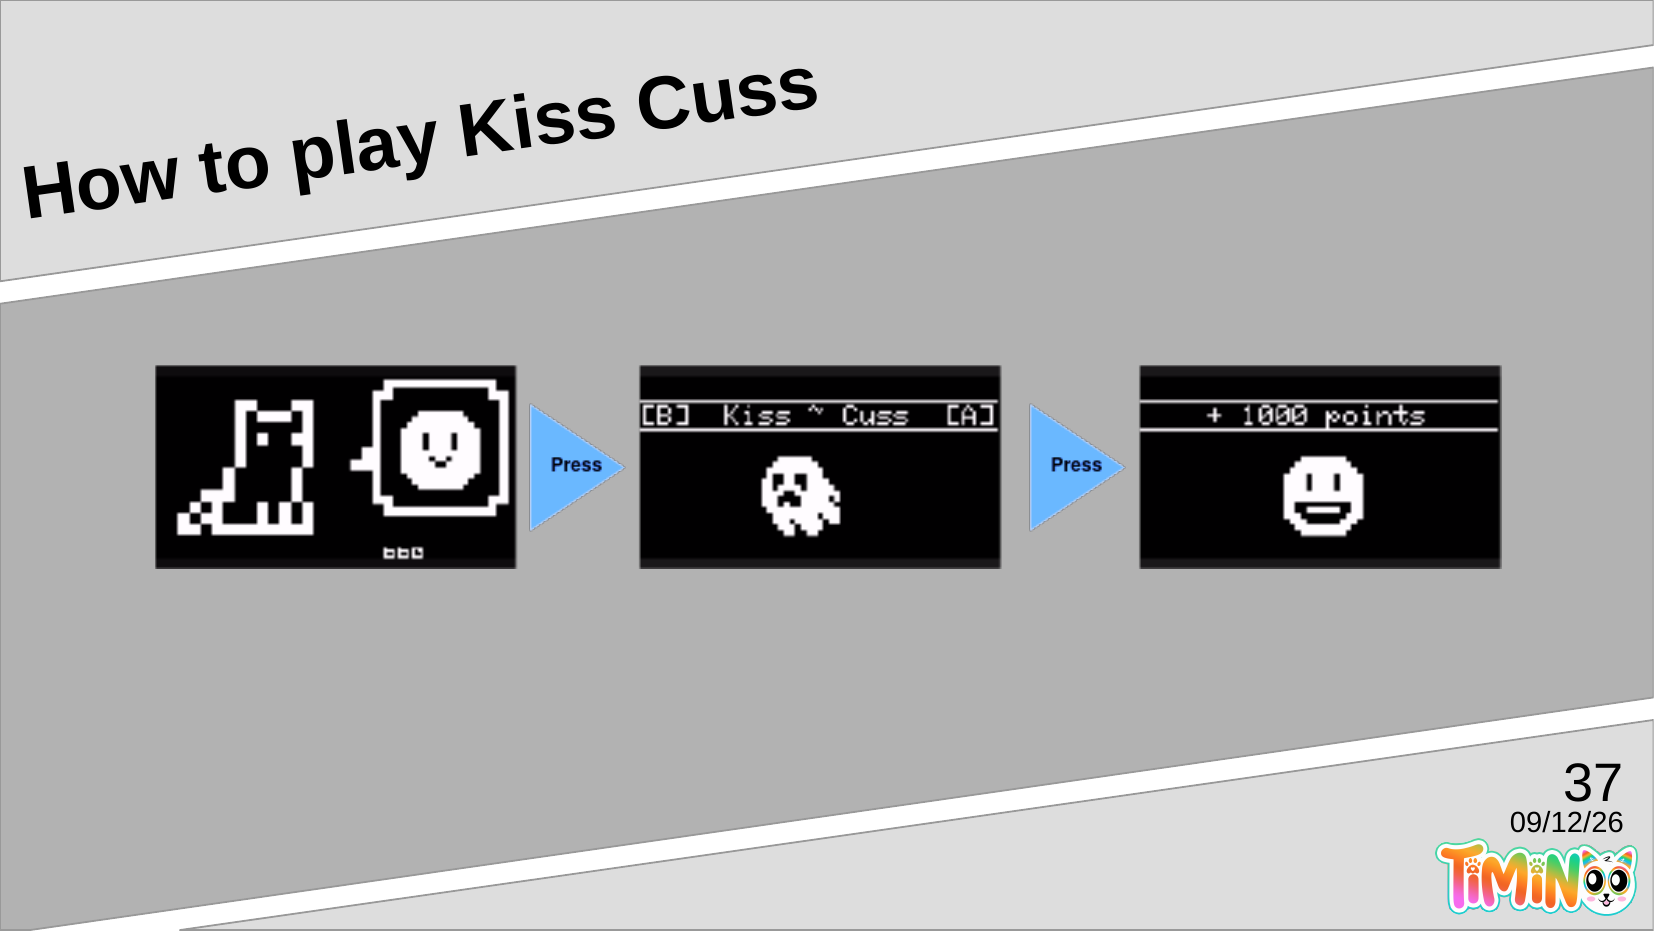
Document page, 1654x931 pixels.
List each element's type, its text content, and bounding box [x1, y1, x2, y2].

title How to play Kiss Cuss [11, 0, 1496, 272]
picture [155, 365, 1502, 569]
picture [1435, 838, 1638, 916]
